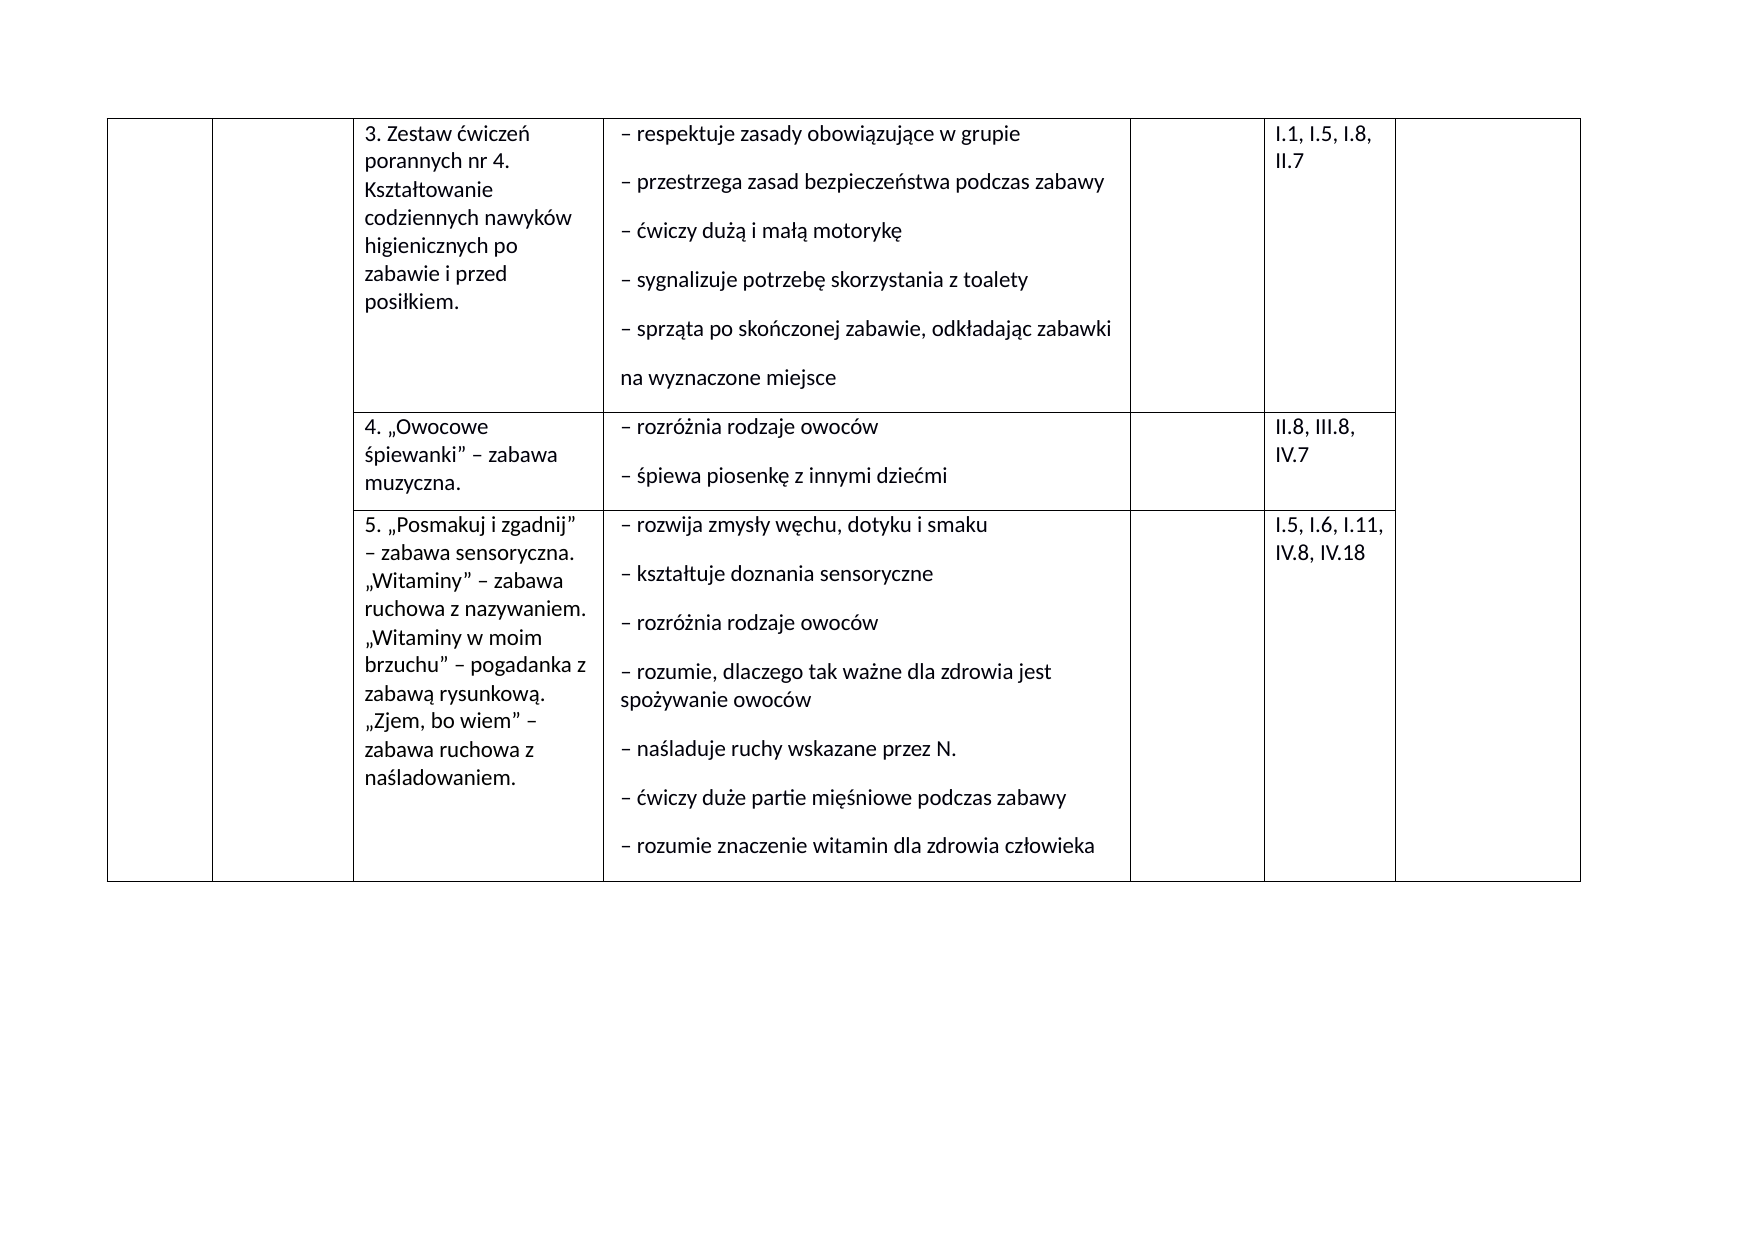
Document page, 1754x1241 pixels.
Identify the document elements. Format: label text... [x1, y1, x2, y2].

table_cell [1131, 413, 1264, 510]
table_cell – respektuje zasady obowiązujące w grupie – przestrzega zasad bezpieczeństwa podczas zabawy – ćwiczy dużą i małą motorykę – sygnalizuje potrzebę skorzystania z toalety – sprząta po skończonej zabawie, odkładając zabawki na wyznaczone miejsce [604, 119, 1130, 412]
table_cell 3. Zestaw ćwiczeń porannych nr 4. Kształtowanie codziennych nawyków higienicznych po zabawie i przed posiłkiem. [354, 119, 603, 412]
table_cell I.5, I.6, I.11, IV.8, IV.18 [1265, 511, 1395, 881]
table_cell [1131, 511, 1264, 881]
table_cell II.8, III.8, IV.7 [1265, 413, 1395, 510]
table_cell [213, 119, 353, 881]
table_cell 4. „Owocowe śpiewanki” – zabawa muzyczna. [354, 413, 603, 510]
table_cell [1396, 119, 1580, 881]
table_cell [1131, 119, 1264, 412]
table_cell [108, 119, 212, 881]
table_cell I.1, I.5, I.8, II.7 [1265, 119, 1395, 412]
table_cell 5. „Posmakuj i zgadnij” – zabawa sensoryczna. „Witaminy” – zabawa ruchowa z nazywaniem. „Witaminy w moim brzuchu” – pogadanka z zabawą rysunkową. „Zjem, bo wiem” – zabawa ruchowa z naśladowaniem. [354, 511, 603, 881]
table_cell – rozwija zmysły węchu, dotyku i smaku – kształtuje doznania sensoryczne – rozróżnia rodzaje owoców – rozumie, dlaczego tak ważne dla zdrowia jest spożywanie owoców – naśladuje ruchy wskazane przez N. – ćwiczy duże partie mięśniowe podczas zabawy – rozumie znaczenie witamin dla zdrowia człowieka [604, 511, 1130, 881]
table_cell – rozróżnia rodzaje owoców – śpiewa piosenkę z innymi dziećmi [604, 413, 1130, 510]
